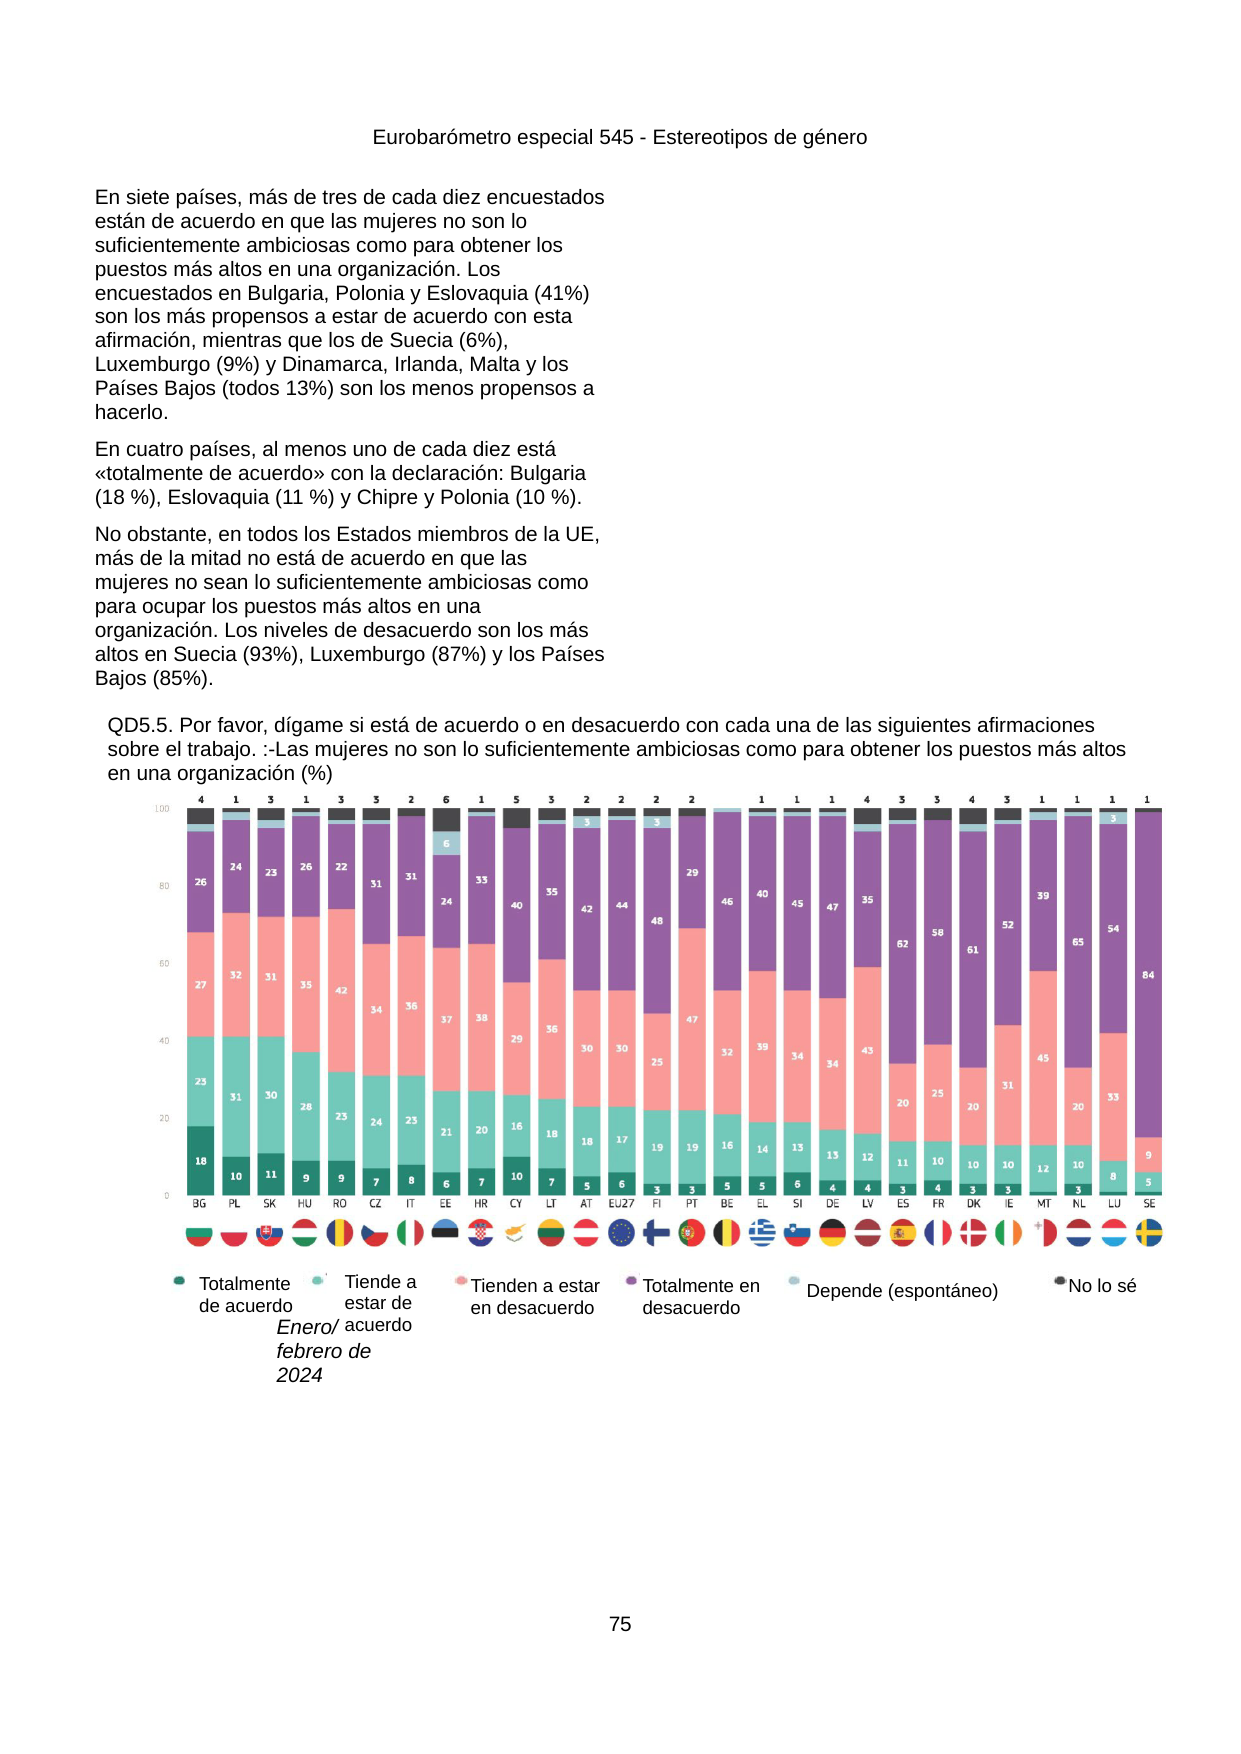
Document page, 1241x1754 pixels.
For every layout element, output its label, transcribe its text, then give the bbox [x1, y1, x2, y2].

text En cuatro países, al menos uno de cada diez está «totalmente de acuerdo» con la declaración: Bulgaria (18 %), Eslovaquia (11 %) y Chipre y Polonia (10 %). [94, 437, 605, 509]
text No obstante, en todos los Estados miembros de la UE, más de la mitad no está de acuerdo en que las mujeres no sean lo suficientemente ambiciosas como para ocupar los puestos más altos en una organización. Los niveles de desacuerdo son los más altos en Suecia (93%), Luxemburgo (87%) y los Países Bajos (85%). [94, 522, 605, 689]
picture [984, 1288, 989, 1296]
text En siete países, más de tres de cada diez encuestados están de acuerdo en que las mujeres no son lo suficientemente ambiciosas como para obtener los puestos más altos en una organización. Los encuestados en Bulgaria, Polonia y Eslovaquia (41%) son los más propensos a estar de acuerdo con esta afirmación, mientras que los de Suecia (6%), Luxemburgo (9%) y Dinamarca, Irlanda, Malta y los Países Bajos (todos 13%) son los menos propensos a hacerlo. [94, 184, 605, 424]
picture [167, 1258, 1067, 1296]
picture [809, 1286, 817, 1296]
picture [927, 1288, 932, 1296]
picture [143, 788, 1167, 1254]
